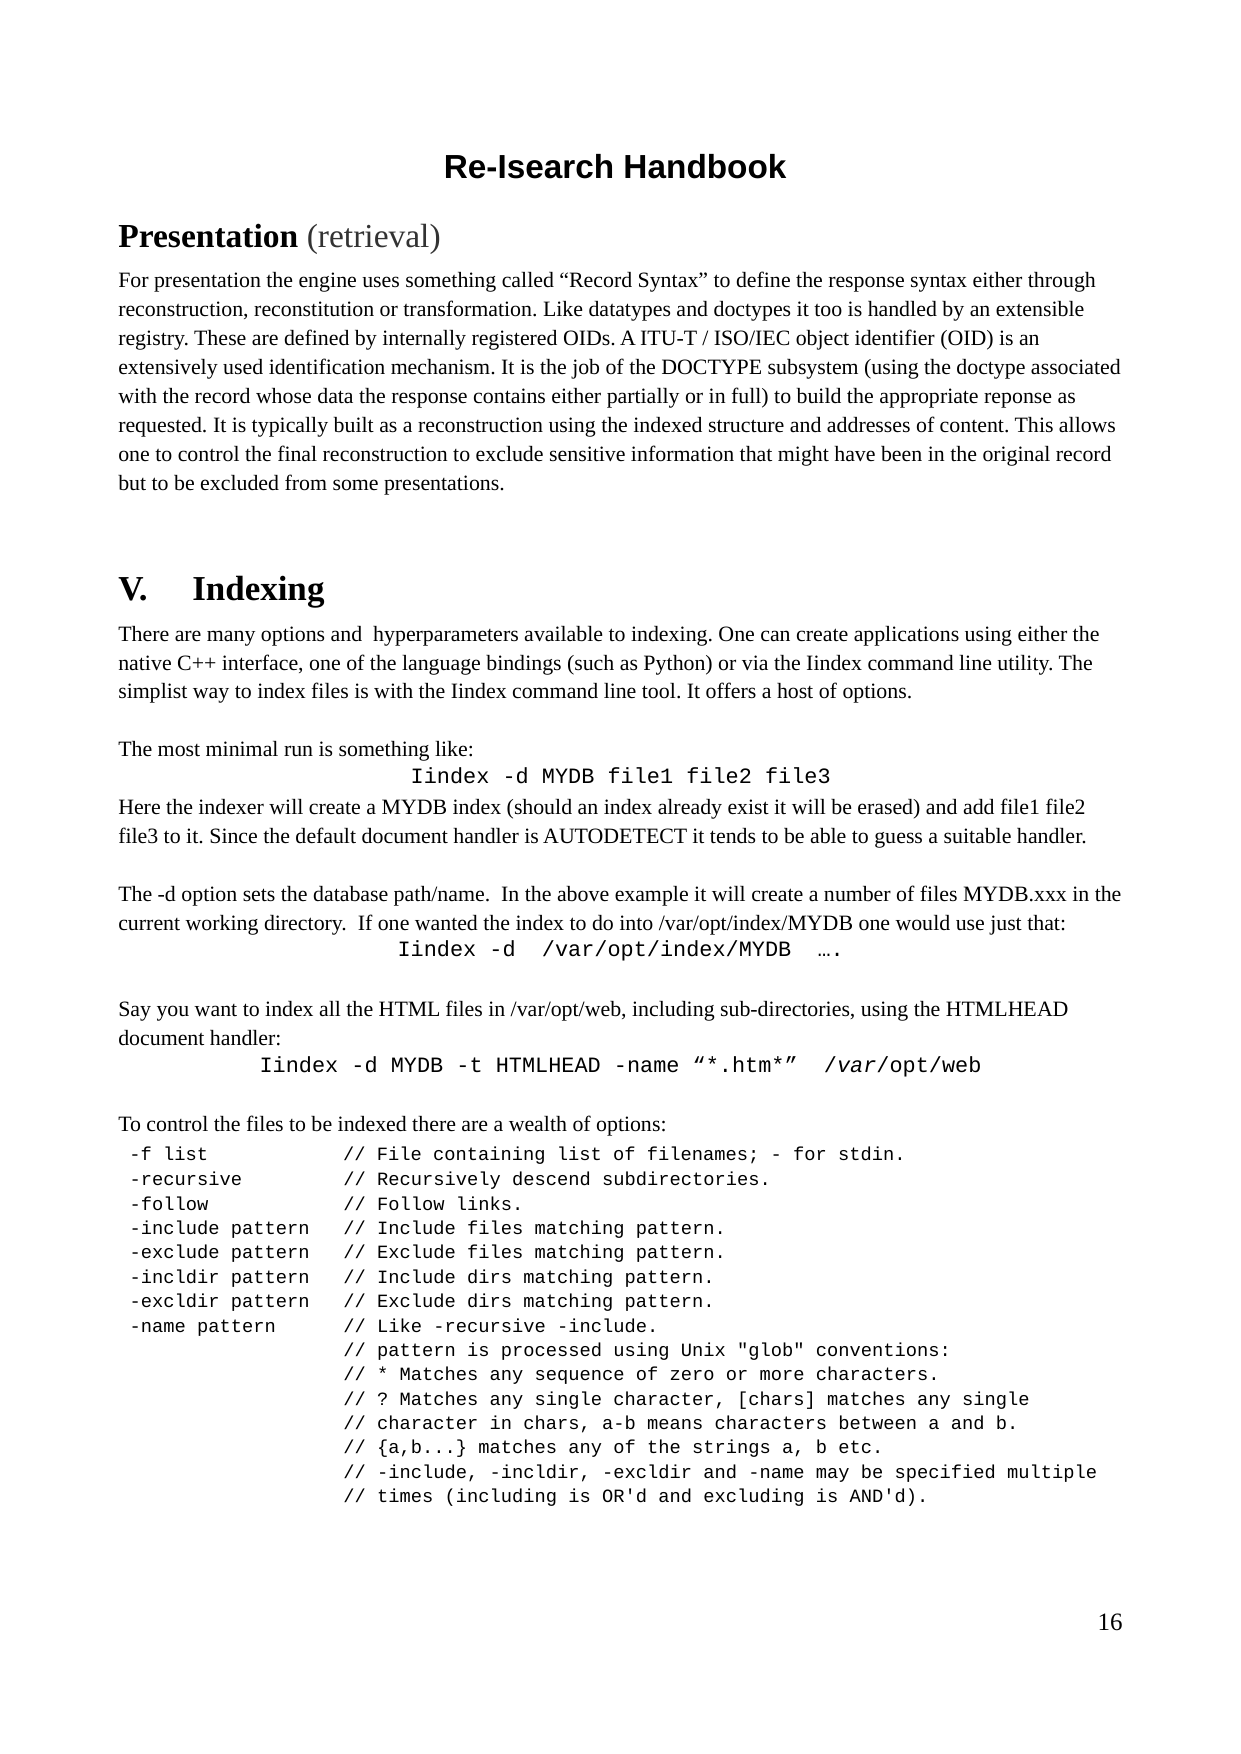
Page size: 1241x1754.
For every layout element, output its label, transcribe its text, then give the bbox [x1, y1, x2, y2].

text -follow // Follow links. [118, 1194, 1122, 1216]
text -f list // File containing list of filenames; - for stdin. [118, 1140, 1122, 1166]
text Iindex -d /var/opt/index/MYDB …. [118, 938, 1122, 963]
text // pattern is processed using Unix "glob" conventions: [118, 1341, 1122, 1362]
text // {a,b...} matches any of the strings a, b etc. [118, 1438, 1122, 1459]
text // ? Matches any single character, [chars] matches any single [118, 1389, 1122, 1411]
text There are many options and hyperparameters available to indexing. One can create applications using either the native C++ interface, one of the language bindings (such as Python) or via the Iindex command line utility. The simplist way to index files is with the Iindex command line tool. It offers a host of options. [118, 621, 1122, 704]
text For presentation the engine uses something called “Record Syntax” to define the response syntax either through reconstruction, reconstitution or transformation. Like datatypes and doctypes it too is handled by an extensible registry. These are defined by internally registered OIDs. A ITU-T / ISO/IEC object identifier (OID) is an extensively used identification mechanism. It is the job of the DOCTYPE subsystem (using the doctype associated with the record whose data the response contains either partially or in full) to build the appropriate reponse as requested. It is typically built as a reconstruction using the indexed structure and addresses of content. This allows one to control the final reconstruction to exclude sensitive information that might have been in the original record but to be excluded from some presentations. [118, 267, 1122, 495]
text To control the files to be indexed there are a wealth of options: [118, 1111, 1122, 1136]
text The most minimal run is something like: [118, 736, 1122, 762]
subtitle Indexing [118, 568, 1122, 608]
subtitle Presentation (retrieval) [118, 216, 1122, 255]
text -exclude pattern // Exclude files matching pattern. [118, 1243, 1122, 1264]
text -incldir pattern // Include dirs matching pattern. [118, 1268, 1122, 1289]
text // character in chars, a-b means characters between a and b. [118, 1414, 1122, 1435]
text Say you want to index all the HTML files in /var/opt/web, including sub-directories, using the HTMLHEAD document handler: [118, 996, 1122, 1050]
text Iindex -d MYDB -t HTMLHEAD -name “*.htm*” /var/opt/web [118, 1054, 1122, 1079]
text // -include, -incldir, -excldir and -name may be specified multiple [118, 1463, 1122, 1484]
text -name pattern // Like -recursive -include. [118, 1316, 1122, 1338]
text Here the indexer will create a MYDB index (should an index already exist it will be erased) and add file1 file2 file3 to it. Since the default document handler is AUTODETECT it tends to be able to guess a suitable handler. [118, 794, 1122, 848]
text -excldir pattern // Exclude dirs matching pattern. [118, 1292, 1122, 1313]
text Iindex -d MYDB file1 file2 file3 [118, 765, 1122, 790]
text // * Matches any sequence of zero or more characters. [118, 1365, 1122, 1386]
text The -d option sets the database path/name. In the above example it will create a number of files MYDB.xxx in the current working directory. If one wanted the index to do into /var/opt/index/MYDB one would use just that: [118, 881, 1122, 935]
text // times (including is OR'd and excluding is AND'd). [118, 1487, 1122, 1508]
text -include pattern // Include files matching pattern. [118, 1219, 1122, 1240]
text -recursive // Recursively descend subdirectories. [118, 1170, 1122, 1191]
